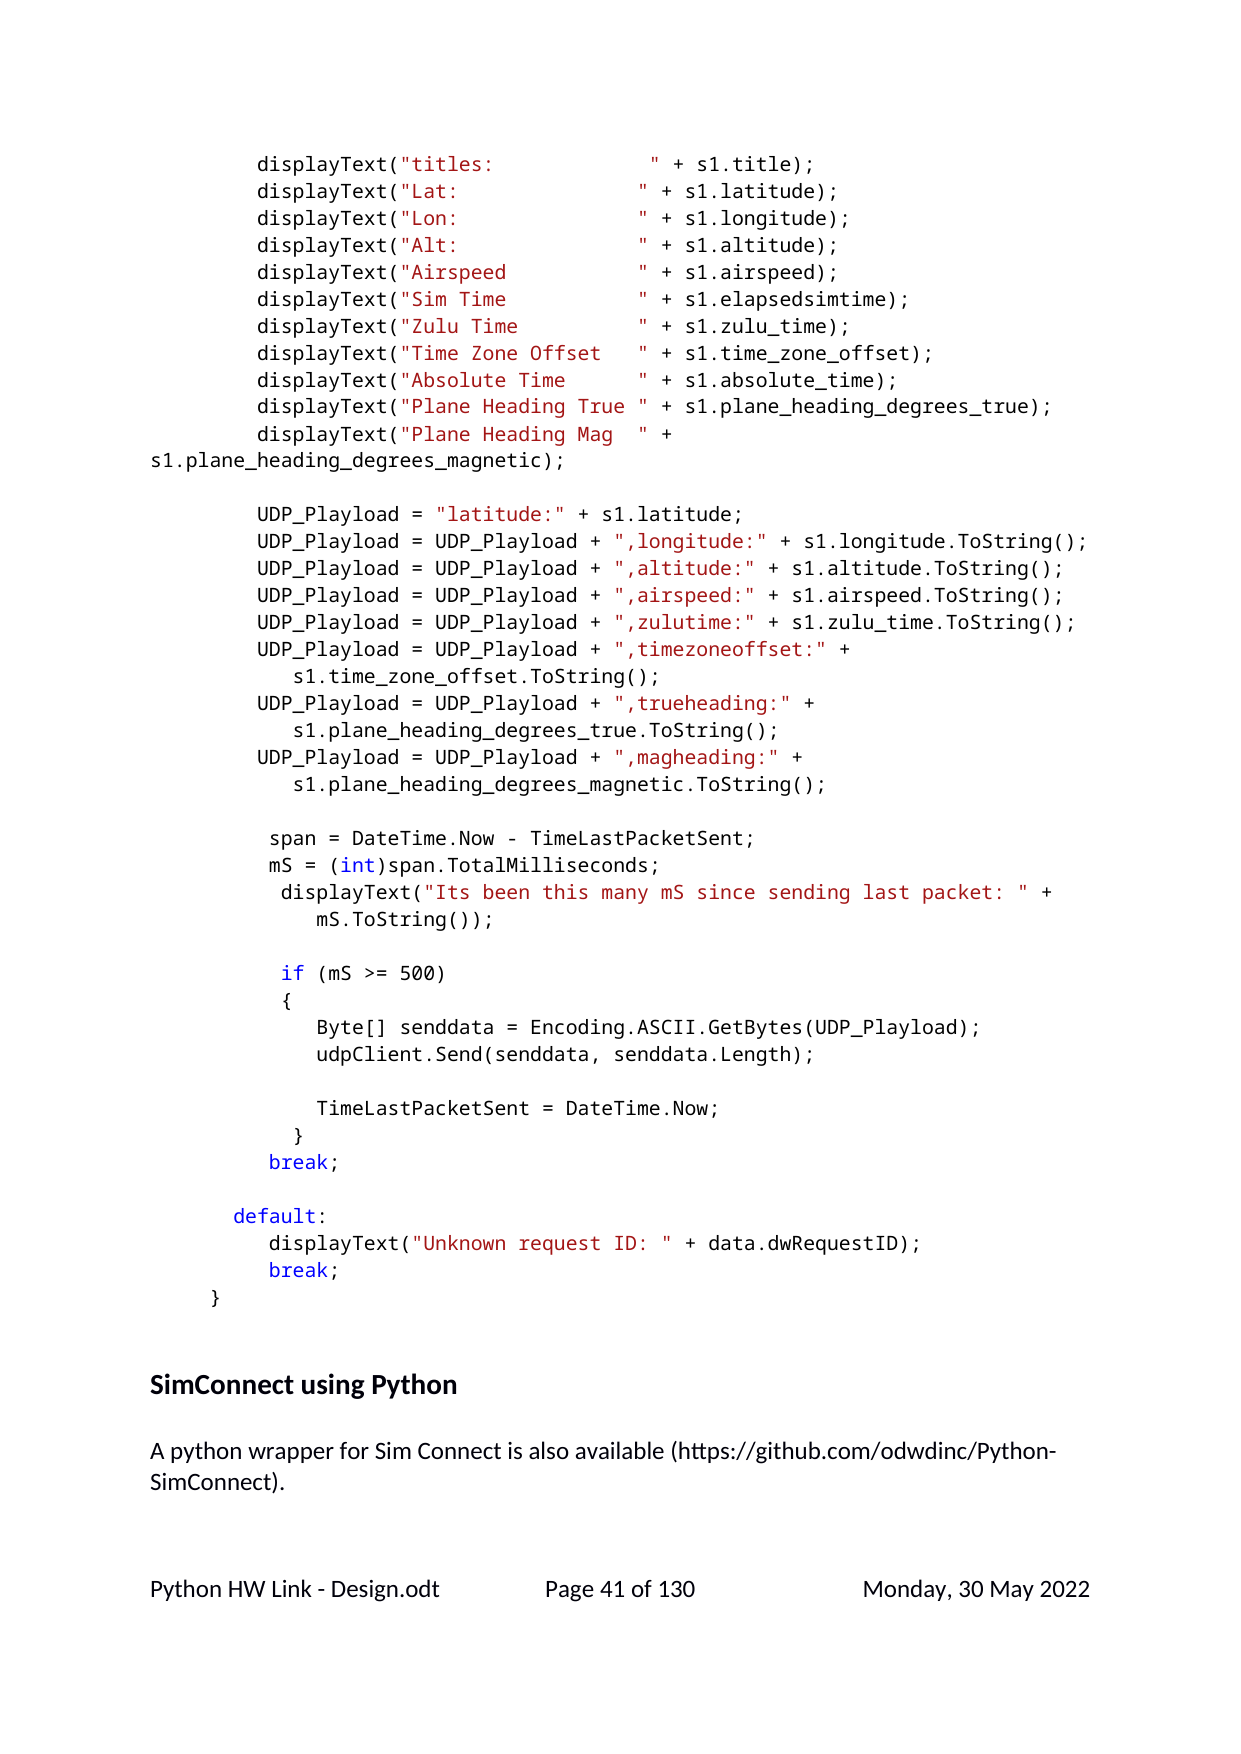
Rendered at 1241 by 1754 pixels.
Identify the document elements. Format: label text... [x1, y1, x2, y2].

text displayText("Plane Heading Mag " + s1.plane_heading_degrees_magnetic); [150, 420, 1090, 474]
text displayText("Zulu Time " + s1.zulu_time); [150, 312, 1090, 339]
text UDP_Playload = UDP_Playload + ",timezoneoffset:" + [150, 636, 1090, 663]
text udpClient.Send(senddata, senddata.Length); [150, 1040, 1090, 1067]
text } [150, 1121, 1090, 1148]
text UDP_Playload = UDP_Playload + ",altitude:" + s1.altitude.ToString(); [150, 555, 1090, 582]
text s1.plane_heading_degrees_true.ToString(); [150, 717, 1090, 743]
text displayText("Unknown request ID: " + data.dwRequestID); [150, 1229, 1090, 1256]
text Byte[] senddata = Encoding.ASCII.GetBytes(UDP_Playload); [150, 1013, 1090, 1040]
text break; [150, 1256, 1090, 1283]
text displayText("titles: " + s1.title); [150, 150, 1090, 177]
text TimeLastPacketSent = DateTime.Now; [150, 1094, 1090, 1121]
text mS = (int)span.TotalMilliseconds; [150, 851, 1090, 878]
text UDP_Playload = UDP_Playload + ",magheading:" + [150, 743, 1090, 771]
text displayText("Absolute Time " + s1.absolute_time); [150, 366, 1090, 393]
text if (mS >= 500) [150, 959, 1090, 986]
text A python wrapper for Sim Connect is also available (https://github.com/odwdinc/Python-SimConnect). [150, 1435, 1090, 1496]
text span = DateTime.Now - TimeLastPacketSent; [150, 824, 1090, 851]
text displayText("Time Zone Offset " + s1.time_zone_offset); [150, 339, 1090, 366]
text { [150, 986, 1090, 1013]
text mS.ToString()); [150, 905, 1090, 932]
text displayText("Lon: " + s1.longitude); [150, 204, 1090, 231]
text default: [150, 1202, 1090, 1229]
text displayText("Alt: " + s1.altitude); [150, 231, 1090, 258]
text displayText("Its been this many mS since sending last packet: " + [150, 878, 1090, 905]
text UDP_Playload = UDP_Playload + ",trueheading:" + [150, 689, 1090, 717]
text displayText("Sim Time " + s1.elapsedsimtime); [150, 285, 1090, 312]
text displayText("Airspeed " + s1.airspeed); [150, 258, 1090, 285]
text UDP_Playload = UDP_Playload + ",zulutime:" + s1.zulu_time.ToString(); [150, 609, 1090, 636]
text break; [150, 1148, 1090, 1175]
text UDP_Playload = "latitude:" + s1.latitude; [150, 501, 1090, 528]
subtitle SimConnect using Python [150, 1366, 1090, 1402]
text s1.plane_heading_degrees_magnetic.ToString(); [150, 771, 1090, 797]
text displayText("Plane Heading True " + s1.plane_heading_degrees_true); [150, 393, 1090, 420]
text displayText("Lat: " + s1.latitude); [150, 177, 1090, 204]
text UDP_Playload = UDP_Playload + ",longitude:" + s1.longitude.ToString(); [150, 528, 1090, 555]
text UDP_Playload = UDP_Playload + ",airspeed:" + s1.airspeed.ToString(); [150, 582, 1090, 609]
text s1.time_zone_offset.ToString(); [150, 663, 1090, 689]
text } [150, 1283, 1090, 1310]
